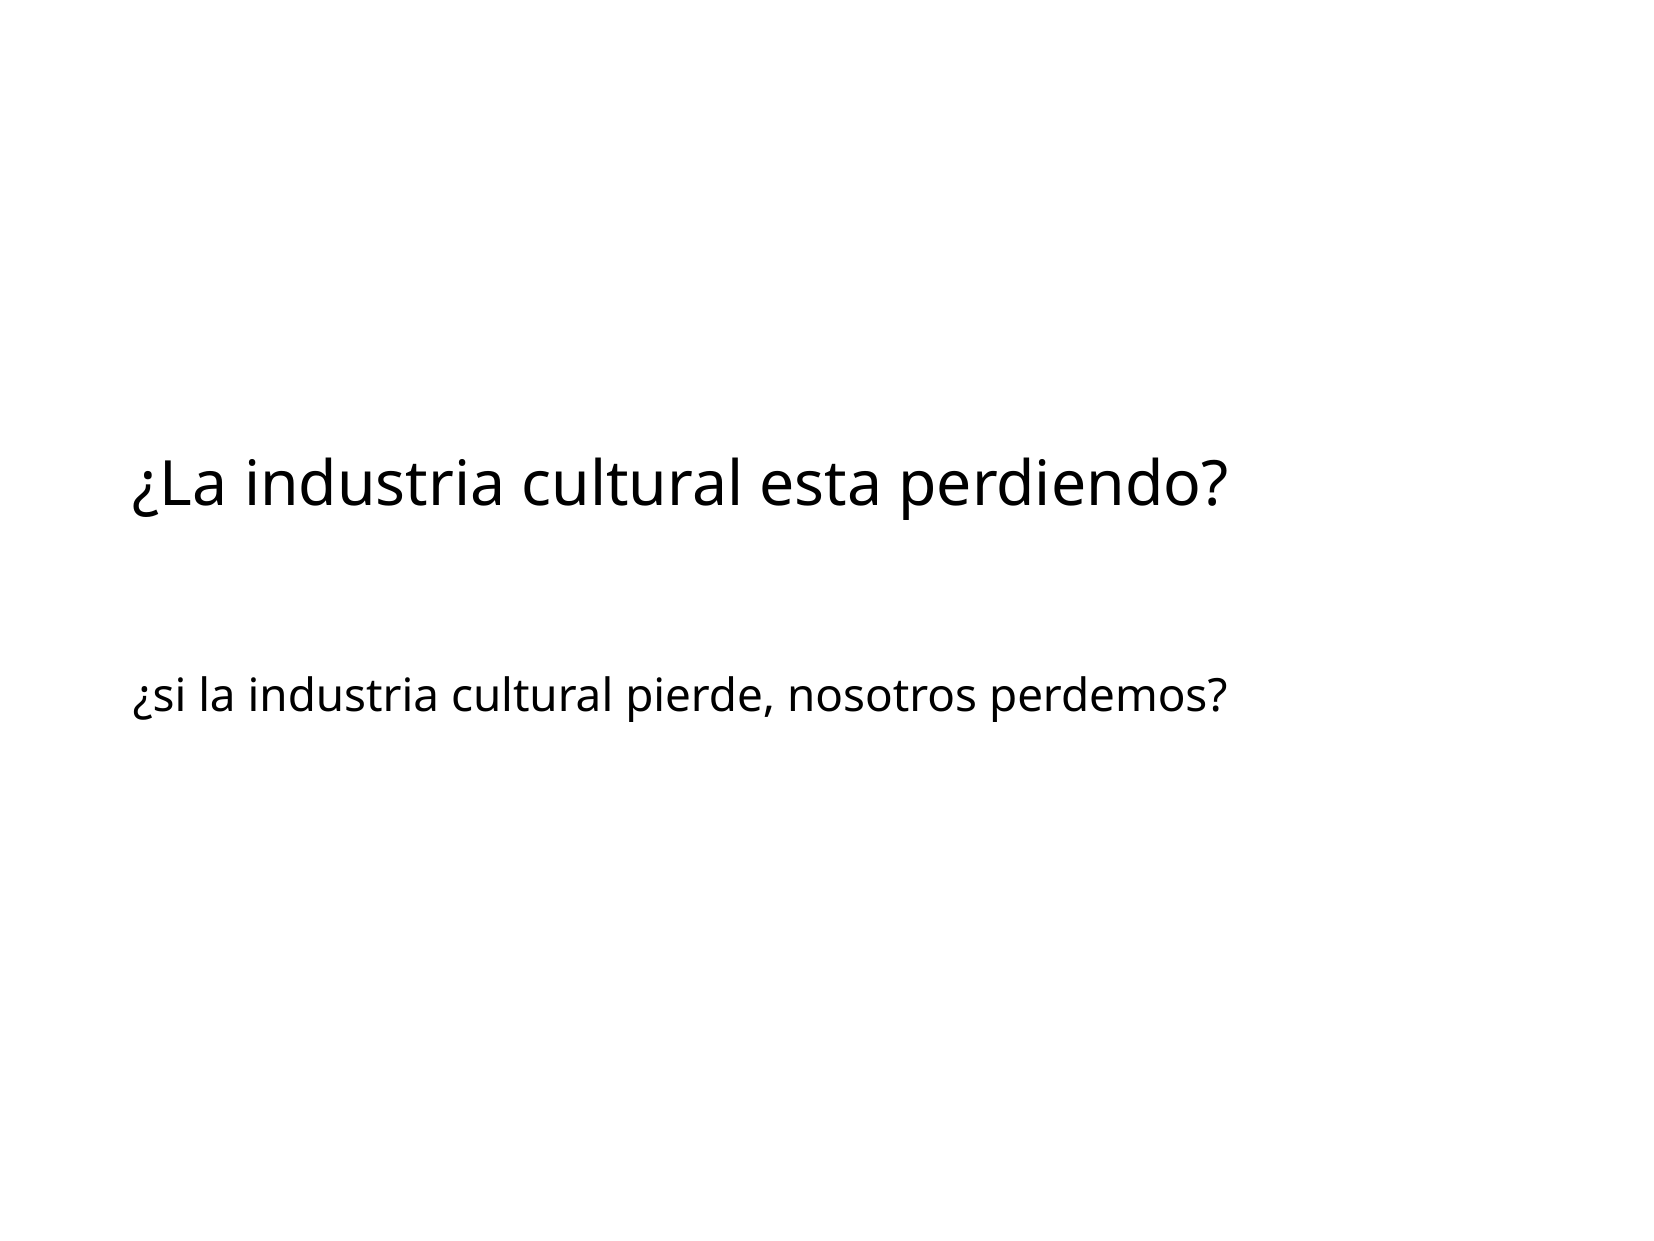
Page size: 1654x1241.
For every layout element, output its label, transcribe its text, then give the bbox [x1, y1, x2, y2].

text_box ¿La industria cultural esta perdiendo? [118, 431, 1518, 532]
text_box ¿si la industria cultural pierde, nosotros perdemos? [118, 655, 1535, 733]
